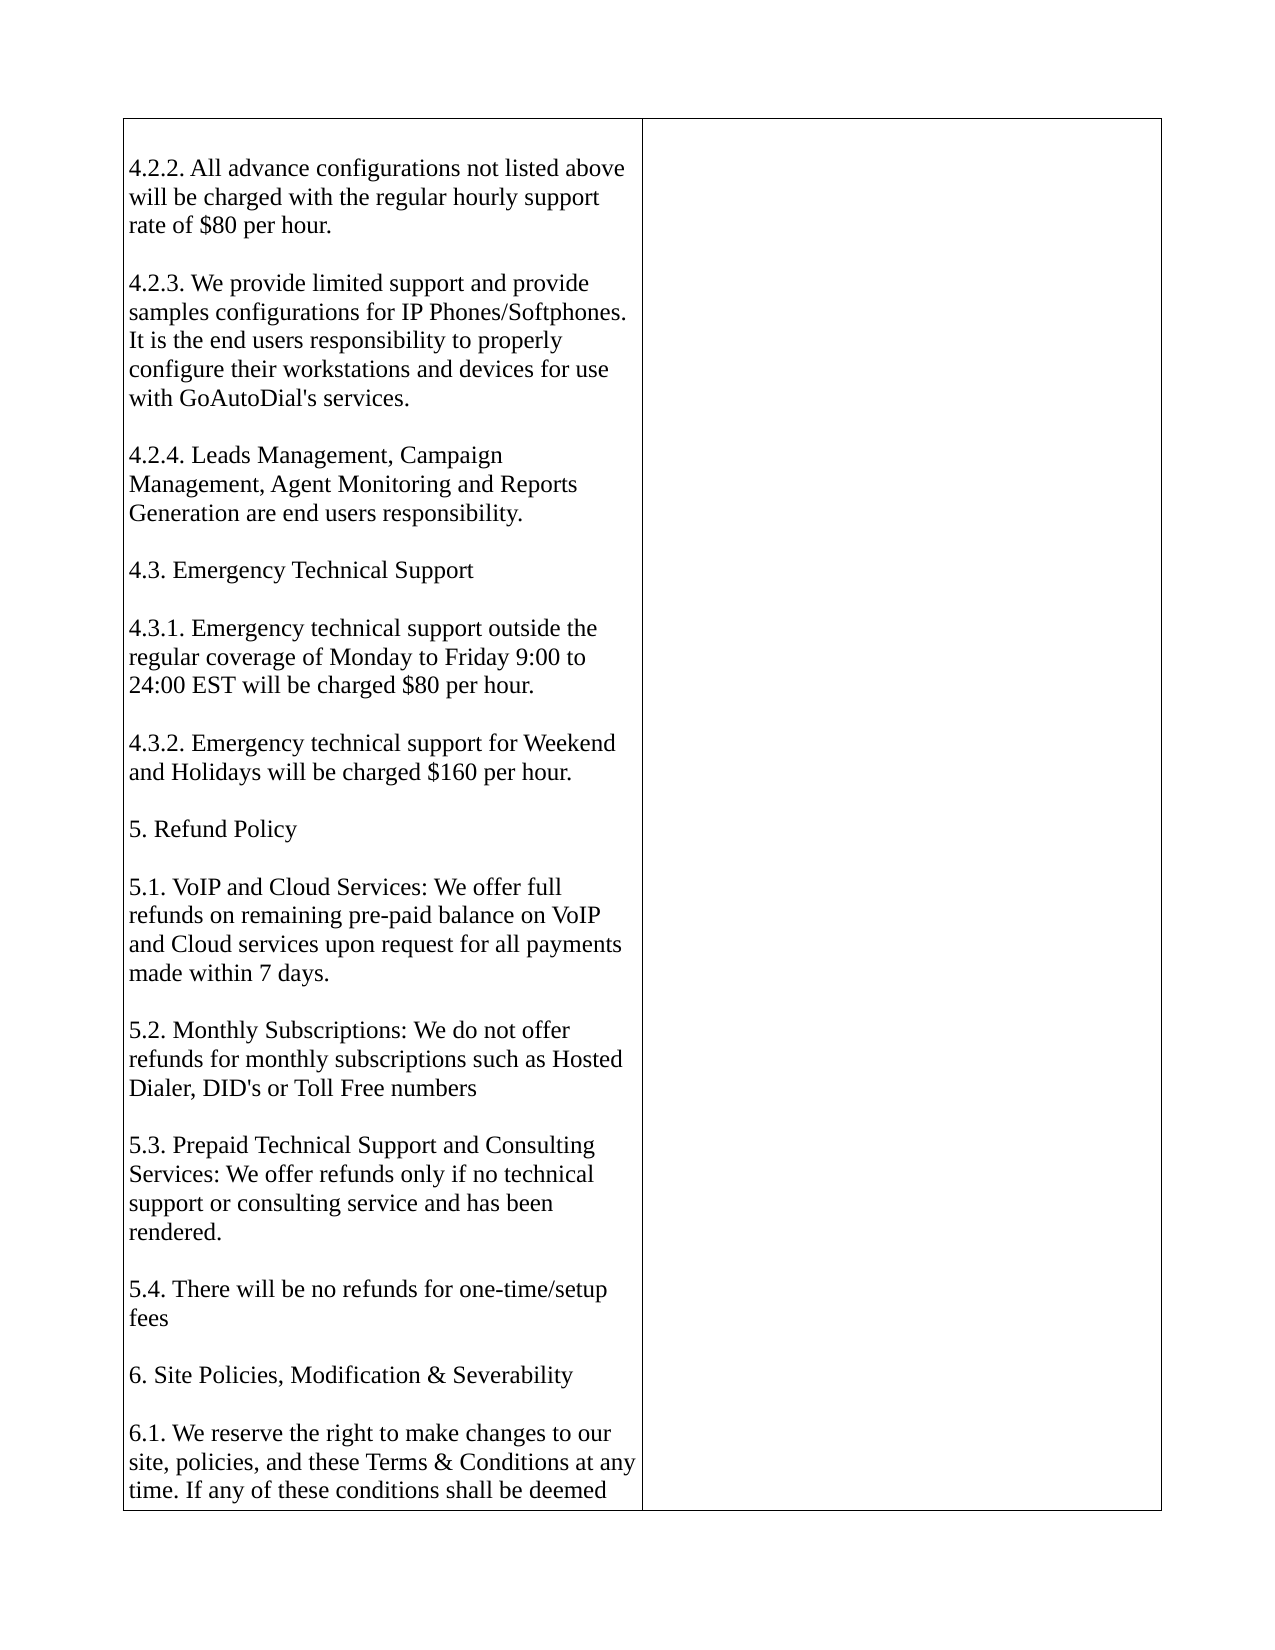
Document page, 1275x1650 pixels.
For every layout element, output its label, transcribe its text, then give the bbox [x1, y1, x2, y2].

table_cell 4.2.2. All advance configurations not listed above will be charged with the regular hourly support rate of $80 per hour. 4.2.3. We provide limited support and provide samples configurations for IP Phones/Softphones. It is the end users responsibility to properly configure their workstations and devices for use with GoAutoDial's services. 4.2.4. Leads Management, Campaign Management, Agent Monitoring and Reports Generation are end users responsibility. 4.3. Emergency Technical Support 4.3.1. Emergency technical support outside the regular coverage of Monday to Friday 9:00 to 24:00 EST will be charged $80 per hour. 4.3.2. Emergency technical support for Weekend and Holidays will be charged $160 per hour. 5. Refund Policy 5.1. VoIP and Cloud Services: We offer full refunds on remaining pre-paid balance on VoIP and Cloud services upon request for all payments made within 7 days. 5.2. Monthly Subscriptions: We do not offer refunds for monthly subscriptions such as Hosted Dialer, DID's or Toll Free numbers 5.3. Prepaid Technical Support and Consulting Services: We offer refunds only if no technical support or consulting service and has been rendered. 5.4. There will be no refunds for one-time/setup fees 6. Site Policies, Modification & Severability 6.1. We reserve the right to make changes to our site, policies, and these Terms & Conditions at any time. If any of these conditions shall be deemed [124, 119, 642, 1510]
table_cell [643, 119, 1161, 1510]
